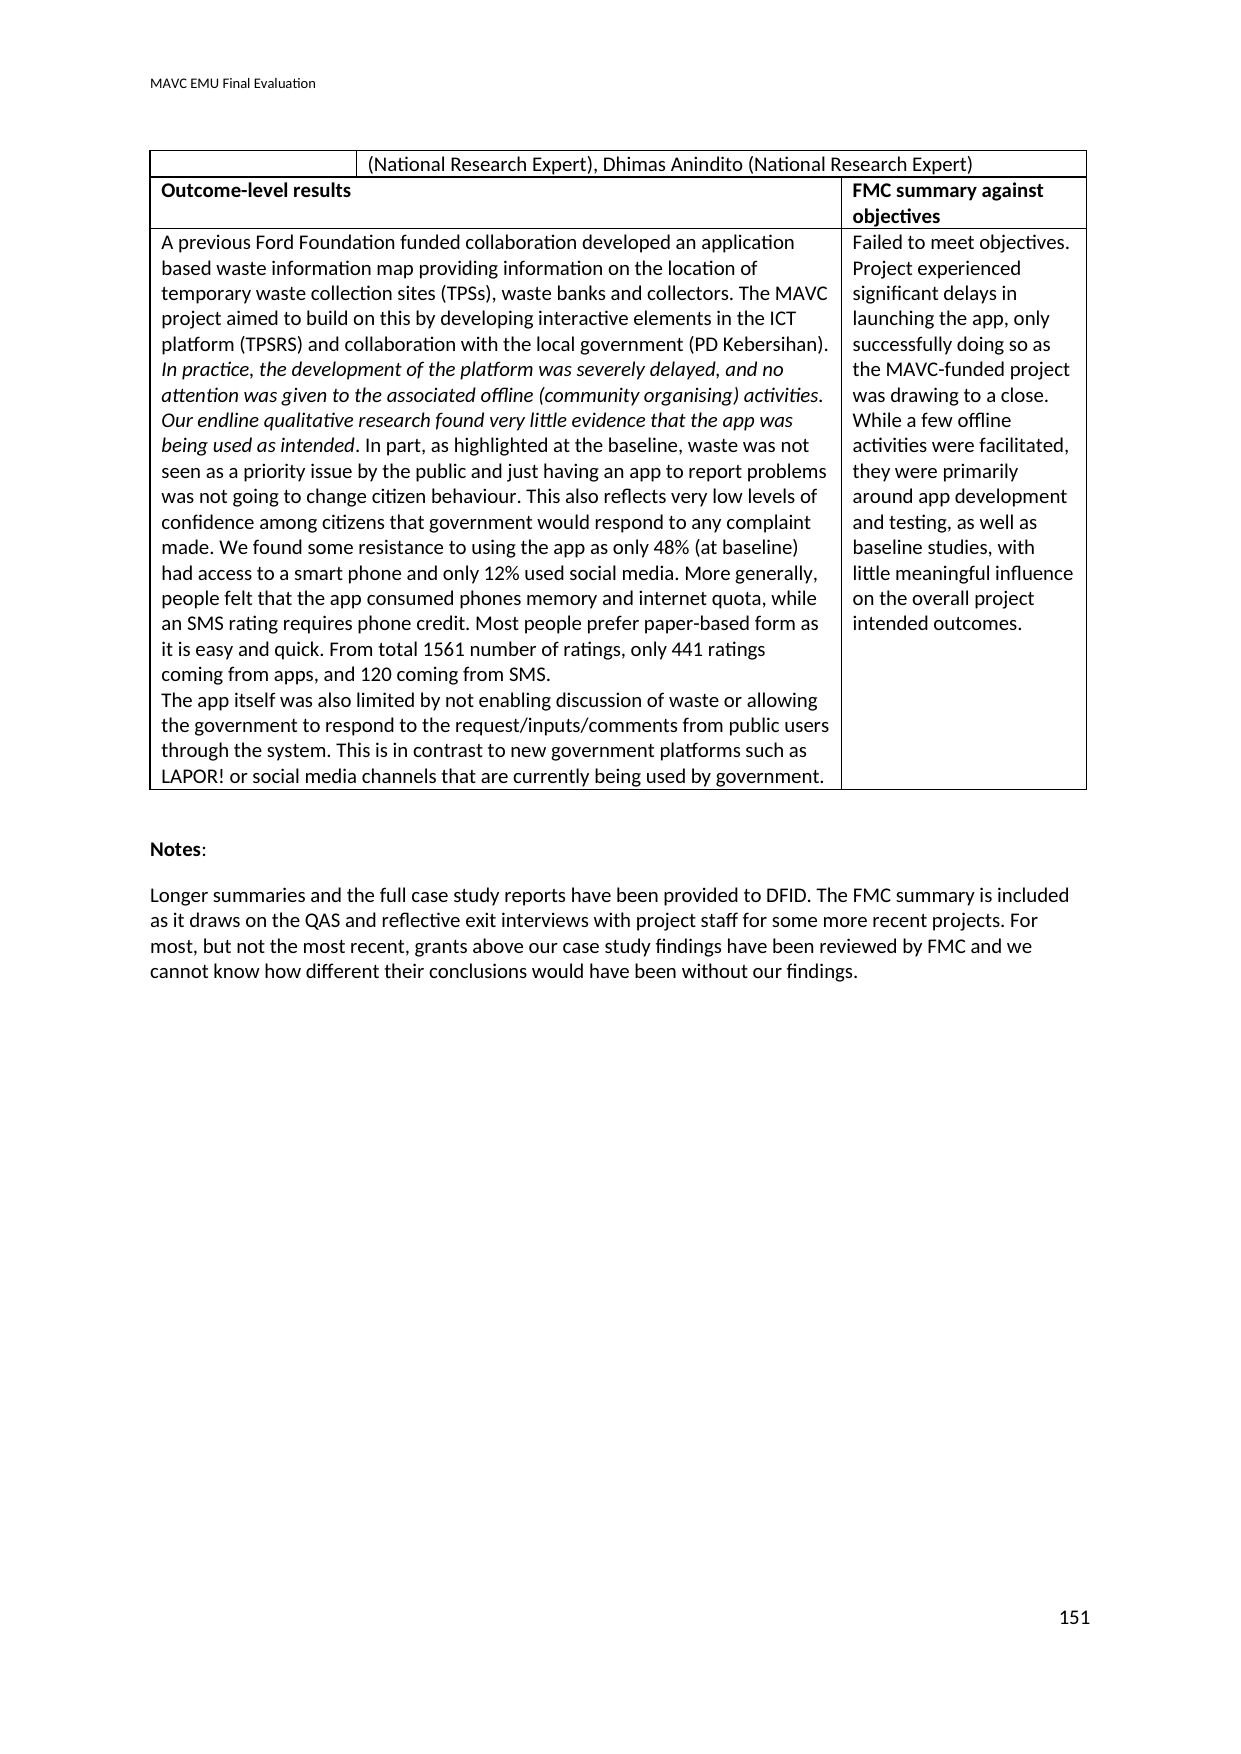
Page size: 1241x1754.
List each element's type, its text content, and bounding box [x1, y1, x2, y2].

table_cell A previous Ford Foundation funded collaboration developed an application based waste information map providing information on the location of temporary waste collection sites (TPSs), waste banks and collectors. The MAVC project aimed to build on this by developing interactive elements in the ICT platform (TPSRS) and collaboration with the local government (PD Kebersihan). In practice, the development of the platform was severely delayed, and no attention was given to the associated offline (community organising) activities. Our endline qualitative research found very little evidence that the app was being used as intended. In part, as highlighted at the baseline, waste was not seen as a priority issue by the public and just having an app to report problems was not going to change citizen behaviour. This also reflects very low levels of confidence among citizens that government would respond to any complaint made. We found some resistance to using the app as only 48% (at baseline) had access to a smart phone and only 12% used social media. More generally, people felt that the app consumed phones memory and internet quota, while an SMS rating requires phone credit. Most people prefer paper-based form as it is easy and quick. From total 1561 number of ratings, only 441 ratings coming from apps, and 120 coming from SMS. The app itself was also limited by not enabling discussion of waste or allowing the government to respond to the request/inputs/comments from public users through the system. This is in contrast to new government platforms such as LAPOR! or social media channels that are currently being used by government. [151, 229, 841, 788]
table_cell [151, 151, 356, 176]
table_cell Failed to meet objectives. Project experienced significant delays in launching the app, only successfully doing so as the MAVC-funded project was drawing to a close. While a few offline activities were facilitated, they were primarily around app development and testing, as well as baseline studies, with little meaningful influence on the overall project intended outcomes. [842, 229, 1086, 788]
table_cell Outcome-level results [151, 178, 841, 228]
table_cell (National Research Expert), Dhimas Anindito (National Research Expert) [357, 151, 1086, 176]
text Notes: [150, 836, 1090, 861]
table_cell FMC summary against objectives [842, 178, 1086, 228]
text Longer summaries and the full case study reports have been provided to DFID. The FMC summary is included as it draws on the QAS and reflective exit interviews with project staff for some more recent projects. For most, but not the most recent, grants above our case study findings have been reviewed by FMC and we cannot know how different their conclusions would have been without our findings. [150, 882, 1090, 984]
